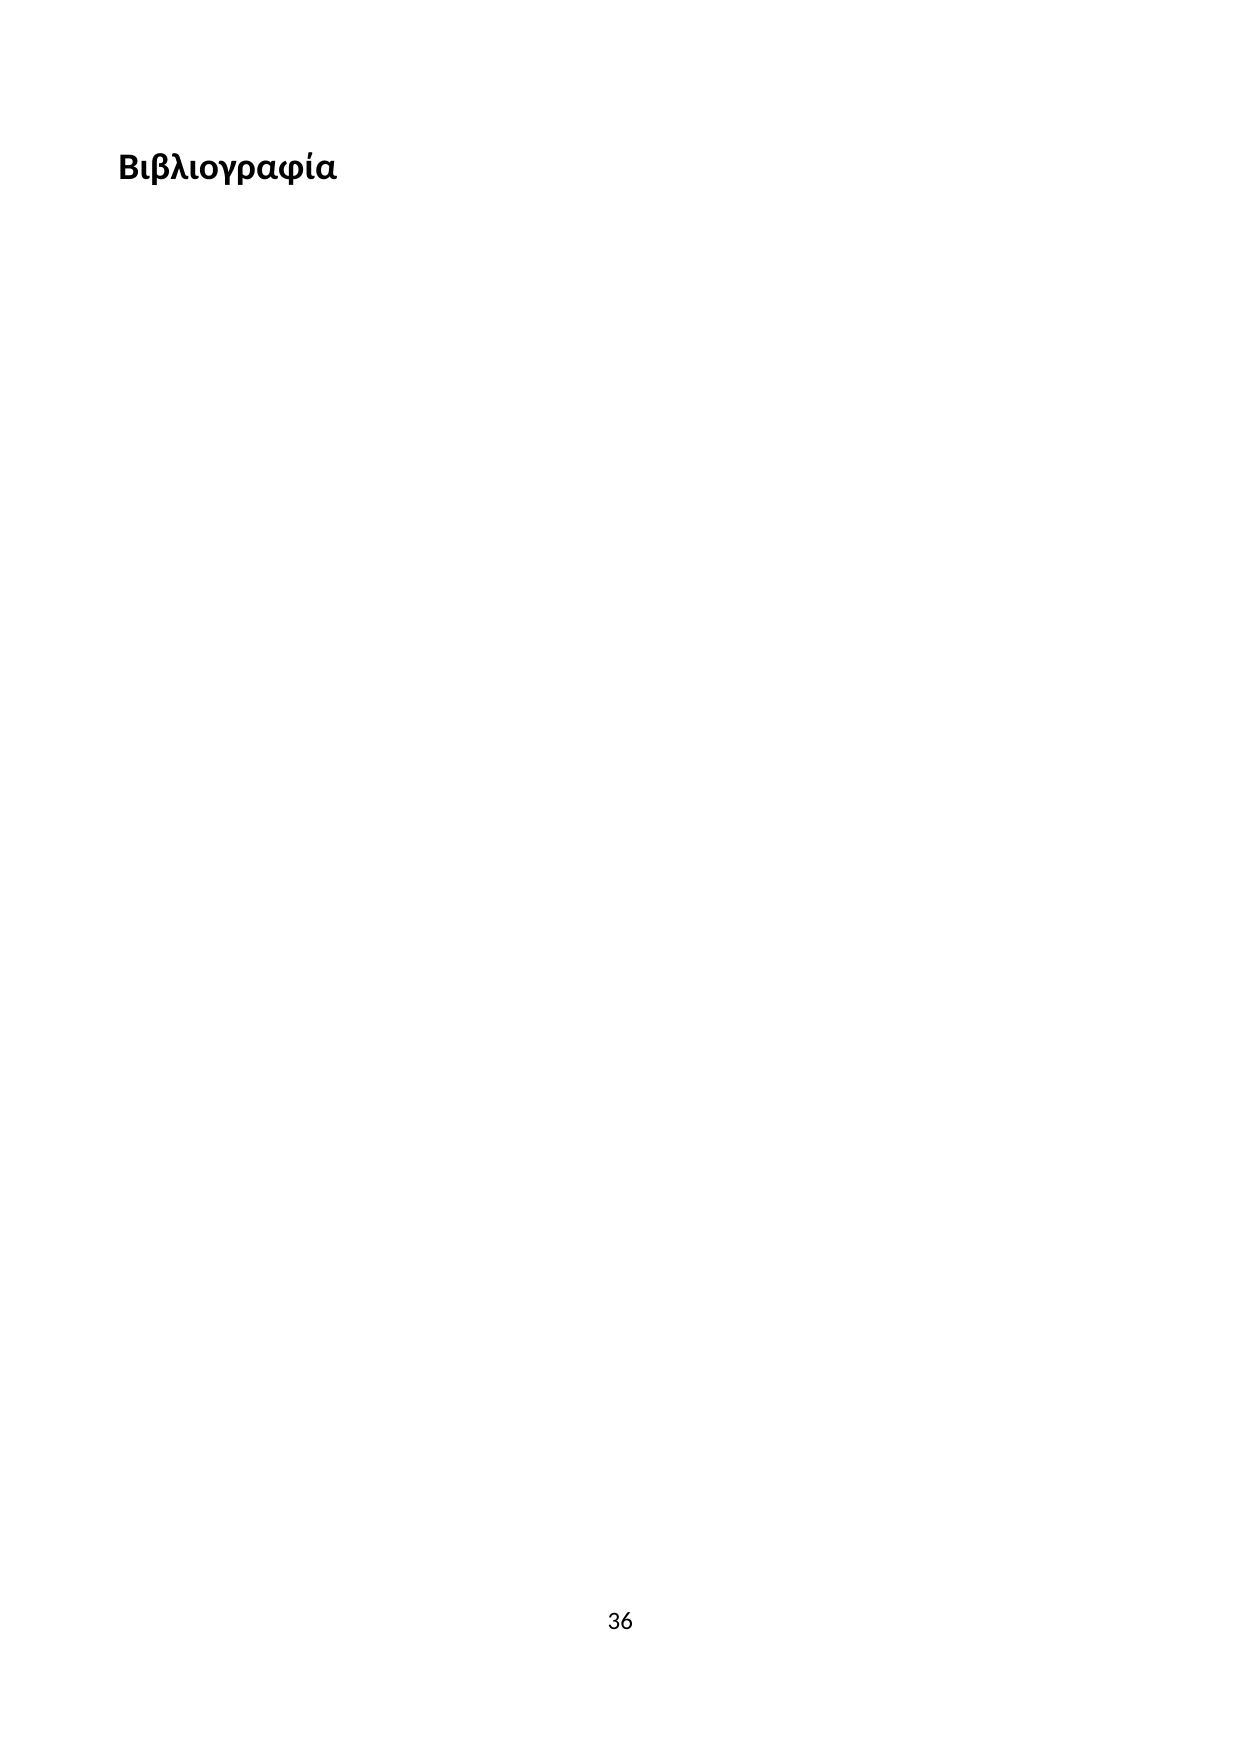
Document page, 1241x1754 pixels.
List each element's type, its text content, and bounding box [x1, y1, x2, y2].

subtitle Βιβλιογραφία [118, 143, 1122, 189]
